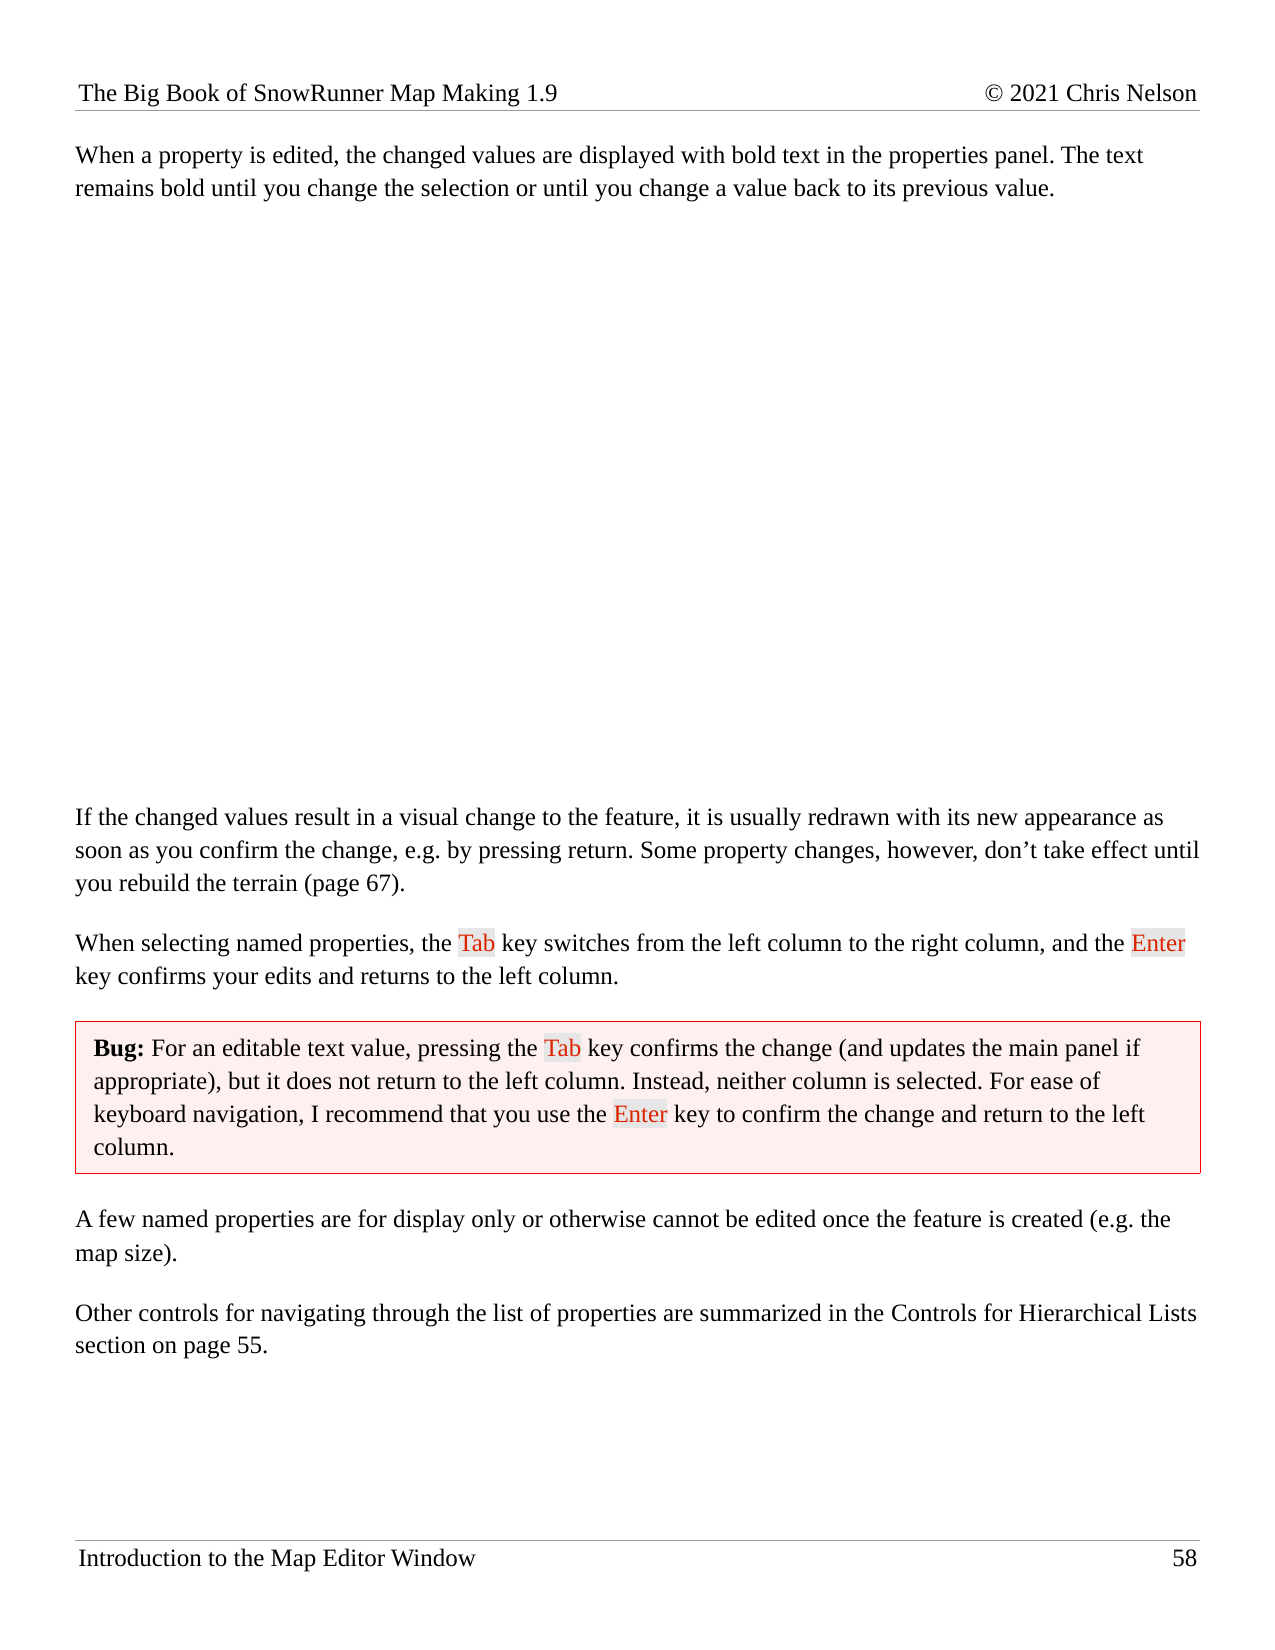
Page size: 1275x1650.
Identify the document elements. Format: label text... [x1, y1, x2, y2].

text A few named properties are for display only or otherwise cannot be edited once the feature is created (e.g. the map size). [75, 1204, 1200, 1266]
list For an editable text value, pressing the Tab key confirms the change (and updates the main panel if appropriate), but it does not return to the left column. Instead, neither column is selected. For ease of keyboard navigation, I recommend that you use the Enter key to confirm the change and return to the left column. [76, 1022, 1200, 1173]
text If the changed values result in a visual change to the feature, it is usually redrawn with its new appearance as soon as you confirm the change, e.g. by pressing return. Some property changes, however, don’t take effect until you rebuild the terrain (page 67). [75, 802, 1200, 897]
text When a property is edited, the changed values are displayed with bold text in the properties panel. The text remains bold until you change the selection or until you change a value back to its previous value. [75, 140, 1200, 202]
text When selecting named properties, the Tab key switches from the left column to the right column, and the Enter key confirms your edits and returns to the left column. [75, 928, 1200, 990]
text Other controls for navigating through the list of properties are summarized in the Controls for Hierarchical Lists section on page 55. [75, 1298, 1200, 1359]
